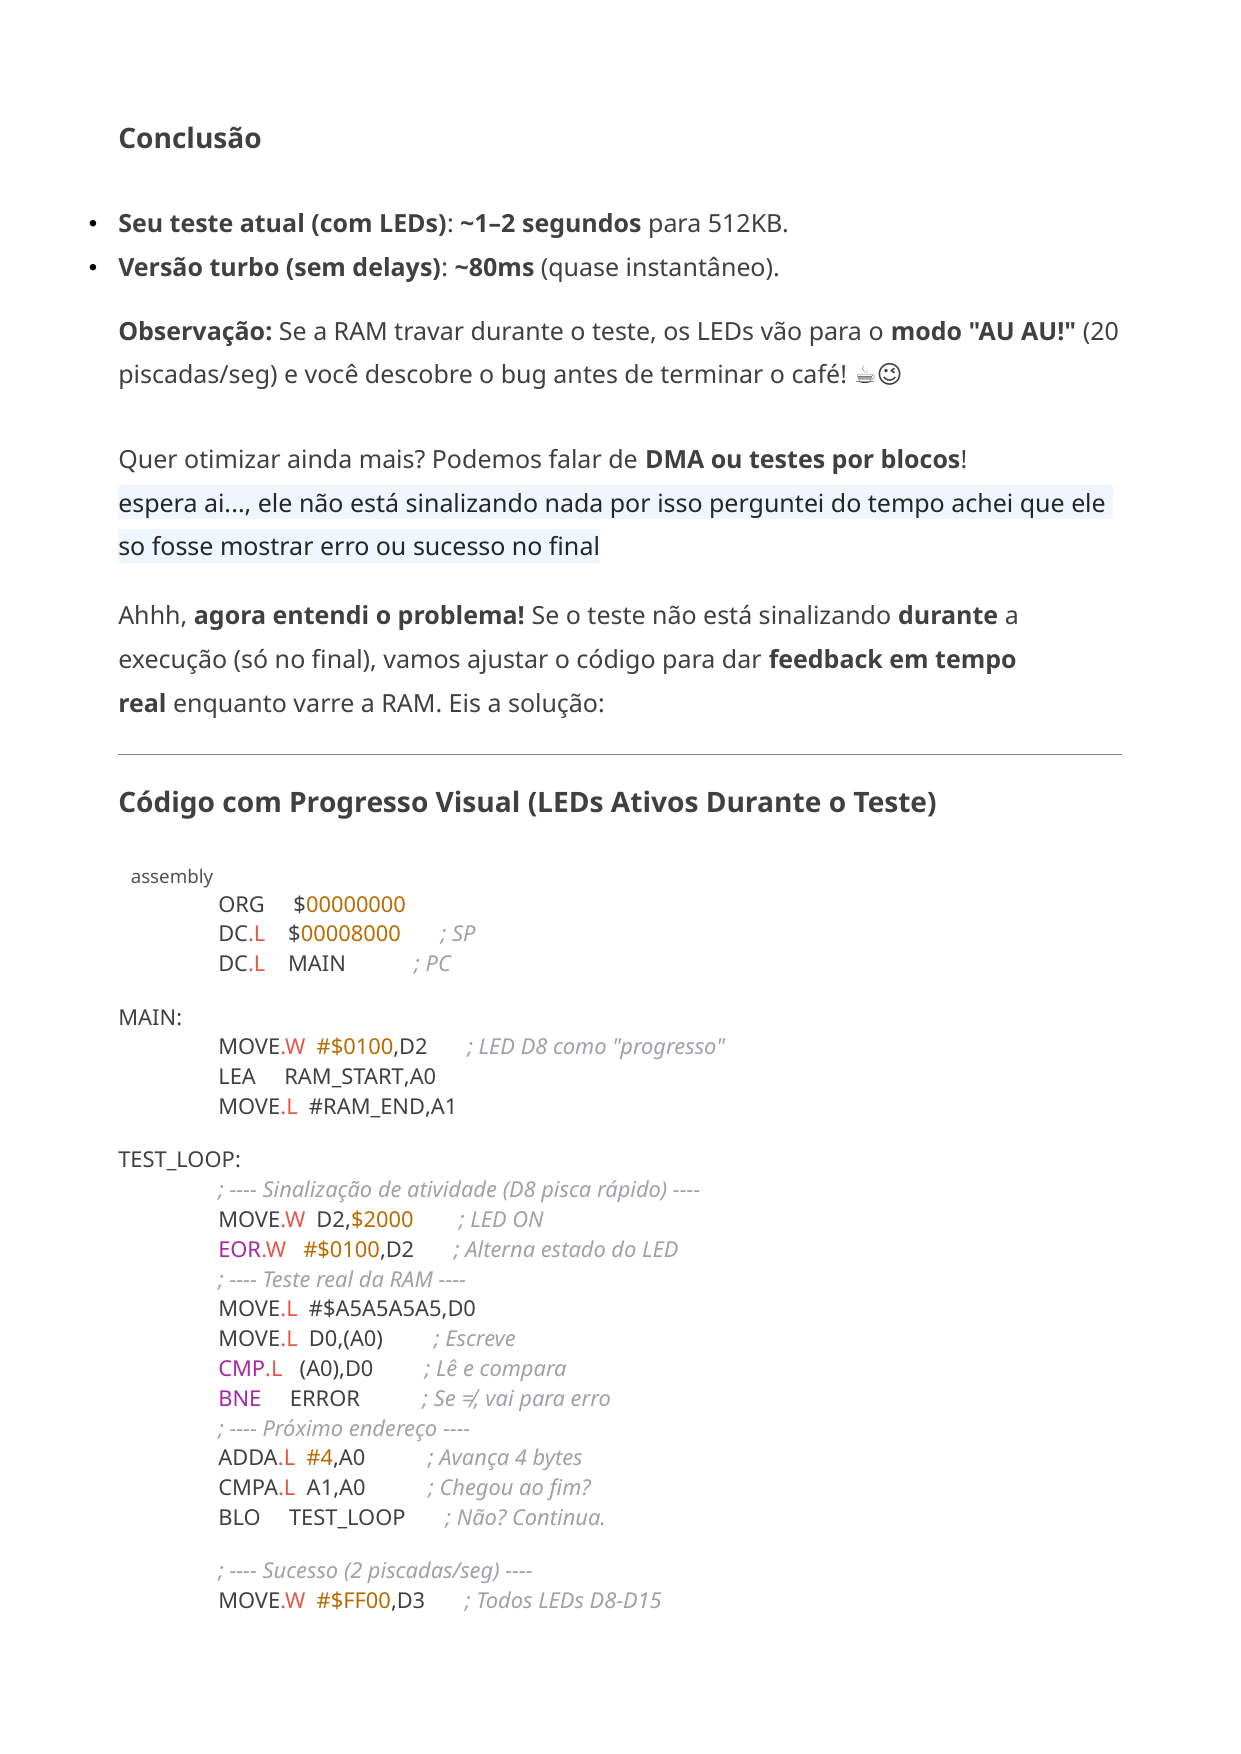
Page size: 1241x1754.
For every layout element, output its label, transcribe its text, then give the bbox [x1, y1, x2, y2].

text MOVE.L #$A5A5A5A5,D0 [118, 1293, 1122, 1323]
text BNE ERROR ; Se ≠, vai para erro [118, 1383, 1122, 1412]
list Seu teste atual (com LEDs): ~1–2 segundos para 512KB. [118, 196, 1122, 240]
text MOVE.W #$0100,D2 ; LED D8 como "progresso" [118, 1031, 1122, 1061]
text Ahhh, agora entendi o problema! Se o teste não está sinalizando durante a execução (só no final), vamos ajustar o código para dar feedback em tempo real enquanto varre a RAM. Eis a solução: [118, 588, 1122, 719]
text espera ai..., ele não está sinalizando nada por isso perguntei do tempo achei que ele so fosse mostrar erro ou sucesso no final [118, 476, 1122, 563]
text DC.L $00008000 ; SP [118, 918, 1122, 948]
text ; ---- Teste real da RAM ---- [118, 1263, 1122, 1293]
text CMPA.L A1,A0 ; Chegou ao fim? [118, 1472, 1122, 1502]
text MOVE.L D0,(A0) ; Escreve [118, 1323, 1122, 1353]
text TEST_LOOP: [118, 1144, 1122, 1174]
list Versão turbo (sem delays): ~80ms (quase instantâneo). [118, 240, 1122, 283]
text MOVE.W D2,$2000 ; LED ON [118, 1204, 1122, 1234]
text MOVE.L #RAM_END,A1 [118, 1091, 1122, 1121]
subtitle Código com Progresso Visual (LEDs Ativos Durante o Teste) [118, 783, 1122, 821]
text Observação: Se a RAM travar durante o teste, os LEDs vão para o modo "AU AU!" (20 piscadas/seg) e você descobre o bug antes de terminar o café! ☕😉 [118, 304, 1122, 391]
text BLO TEST_LOOP ; Não? Continua. [118, 1502, 1122, 1532]
text ; ---- Sinalização de atividade (D8 pisca rápido) ---- [118, 1174, 1122, 1204]
text ORG $00000000 [118, 888, 1122, 918]
text MOVE.W #$FF00,D3 ; Todos LEDs D8-D15 [118, 1585, 1122, 1615]
text ADDA.L #4,A0 ; Avança 4 bytes [118, 1442, 1122, 1472]
text EOR.W #$0100,D2 ; Alterna estado do LED [118, 1234, 1122, 1263]
text CMP.L (A0),D0 ; Lê e compara [118, 1353, 1122, 1383]
subtitle Conclusão [118, 118, 1122, 156]
text MAIN: [118, 1002, 1122, 1031]
text Quer otimizar ainda mais? Podemos falar de DMA ou testes por blocos! [118, 432, 1122, 476]
text ; ---- Sucesso (2 piscadas/seg) ---- [118, 1555, 1122, 1585]
text LEA RAM_START,A0 [118, 1061, 1122, 1091]
text assembly [131, 860, 1122, 888]
text DC.L MAIN ; PC [118, 948, 1122, 978]
text ; ---- Próximo endereço ---- [118, 1412, 1122, 1442]
